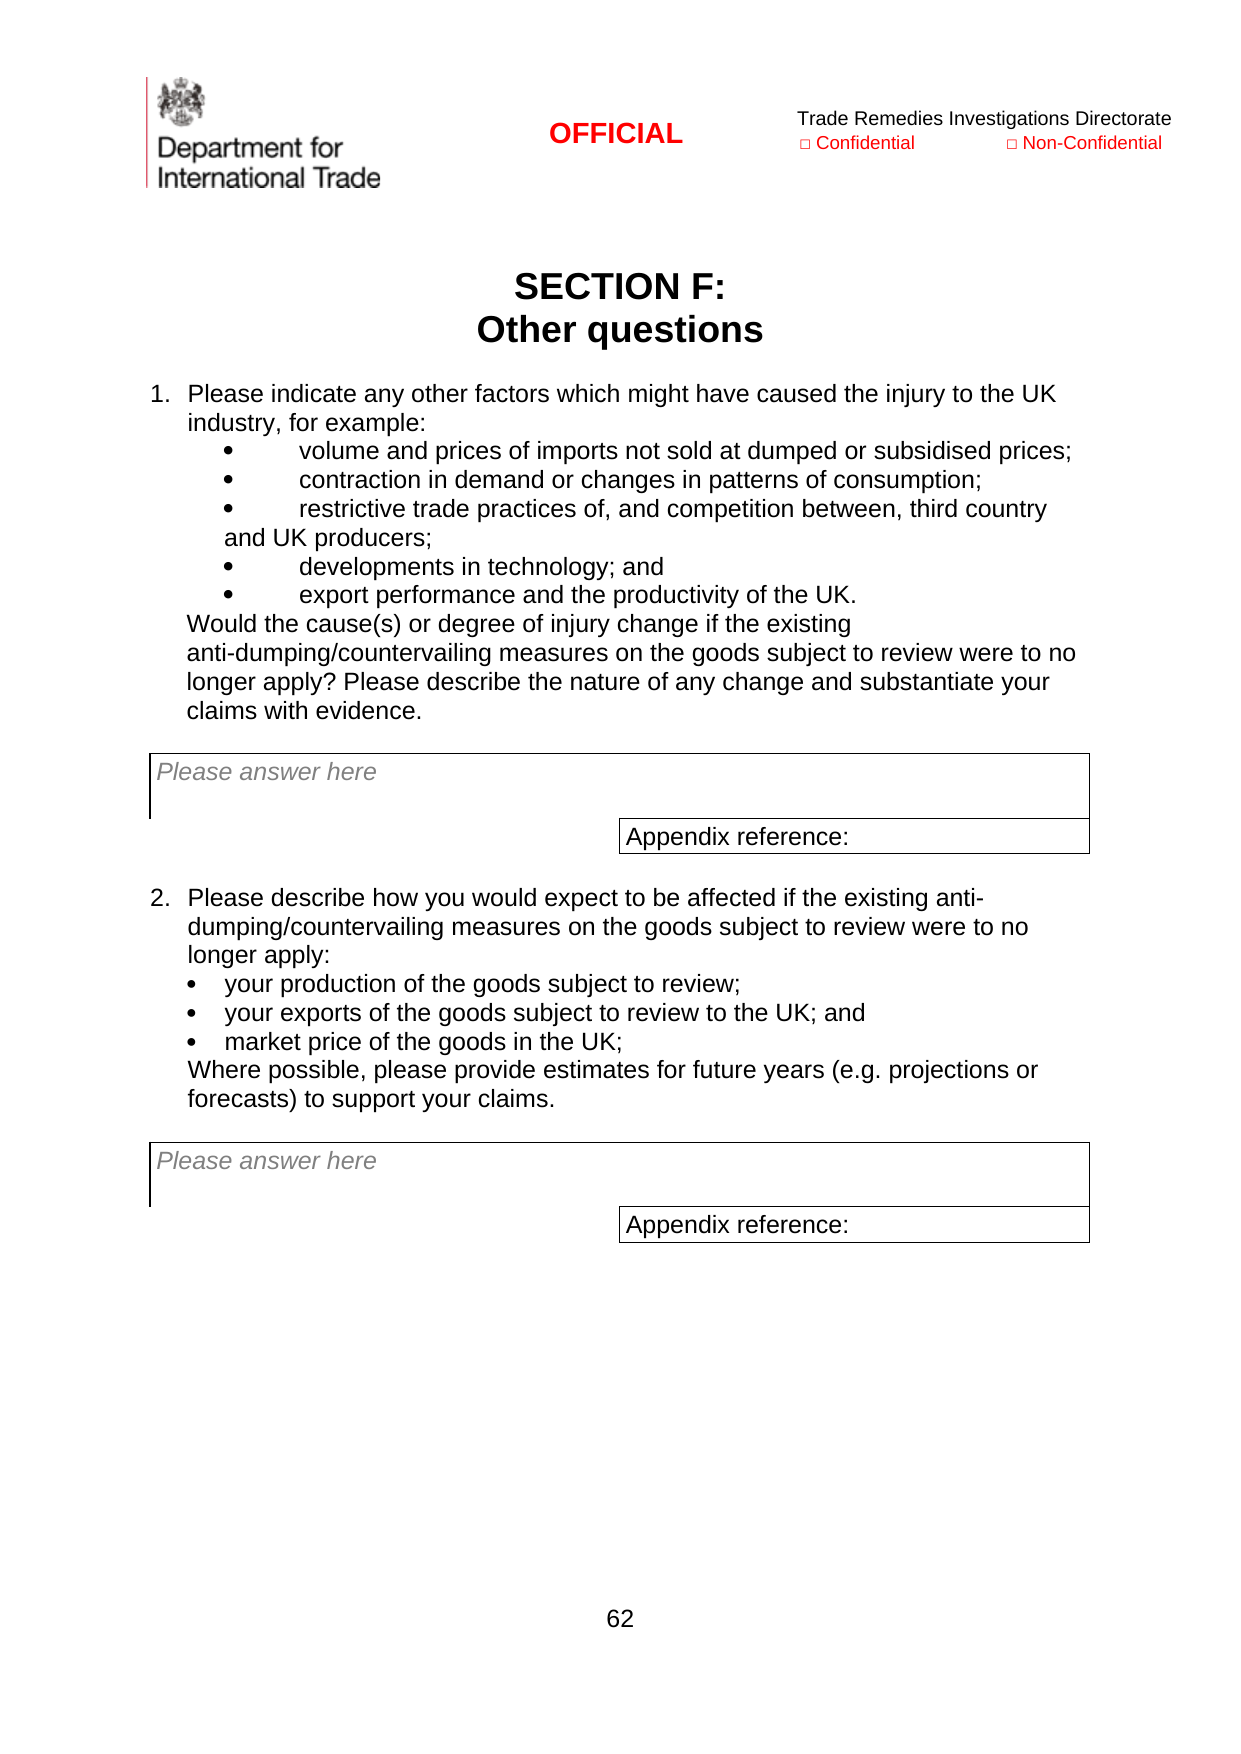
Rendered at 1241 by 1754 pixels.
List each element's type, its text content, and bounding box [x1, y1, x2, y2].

table_cell [150, 819, 619, 853]
table_cell [150, 1207, 619, 1242]
list volume and prices of imports not sold at dumped or subsidised prices; [224, 436, 1090, 465]
list Please indicate any other factors which might have caused the injury to the UK industry, for example: [150, 379, 1090, 436]
table_cell Appendix reference: [620, 1207, 1089, 1242]
list developments in technology; and [224, 552, 1090, 581]
subtitle SECTION F: Other questions [150, 264, 1090, 350]
table_header Please answer here [151, 754, 1089, 817]
text Where possible, please provide estimates for future years (e.g. projections or forecasts) to support your claims. [187, 1055, 1090, 1113]
list market price of the goods in the UK; [187, 1027, 1090, 1055]
list your exports of the goods subject to review to the UK; and [187, 998, 1090, 1027]
text Would the cause(s) or degree of injury change if the existing anti-dumping/countervailing measures on the goods subject to review were to no longer apply? Please describe the nature of any change and substantiate your claims with evidence. [186, 609, 1090, 724]
list your production of the goods subject to review; [187, 969, 1090, 998]
list Please describe how you would expect to be affected if the existing anti-dumping/countervailing measures on the goods subject to review were to no longer apply: [150, 883, 1090, 969]
list contraction in demand or changes in patterns of consumption; [224, 465, 1090, 494]
table_header Please answer here [151, 1143, 1089, 1206]
list restrictive trade practices of, and competition between, third country and UK producers; [224, 494, 1090, 552]
table_cell Appendix reference: [620, 819, 1089, 853]
list export performance and the productivity of the UK. [224, 581, 1090, 609]
